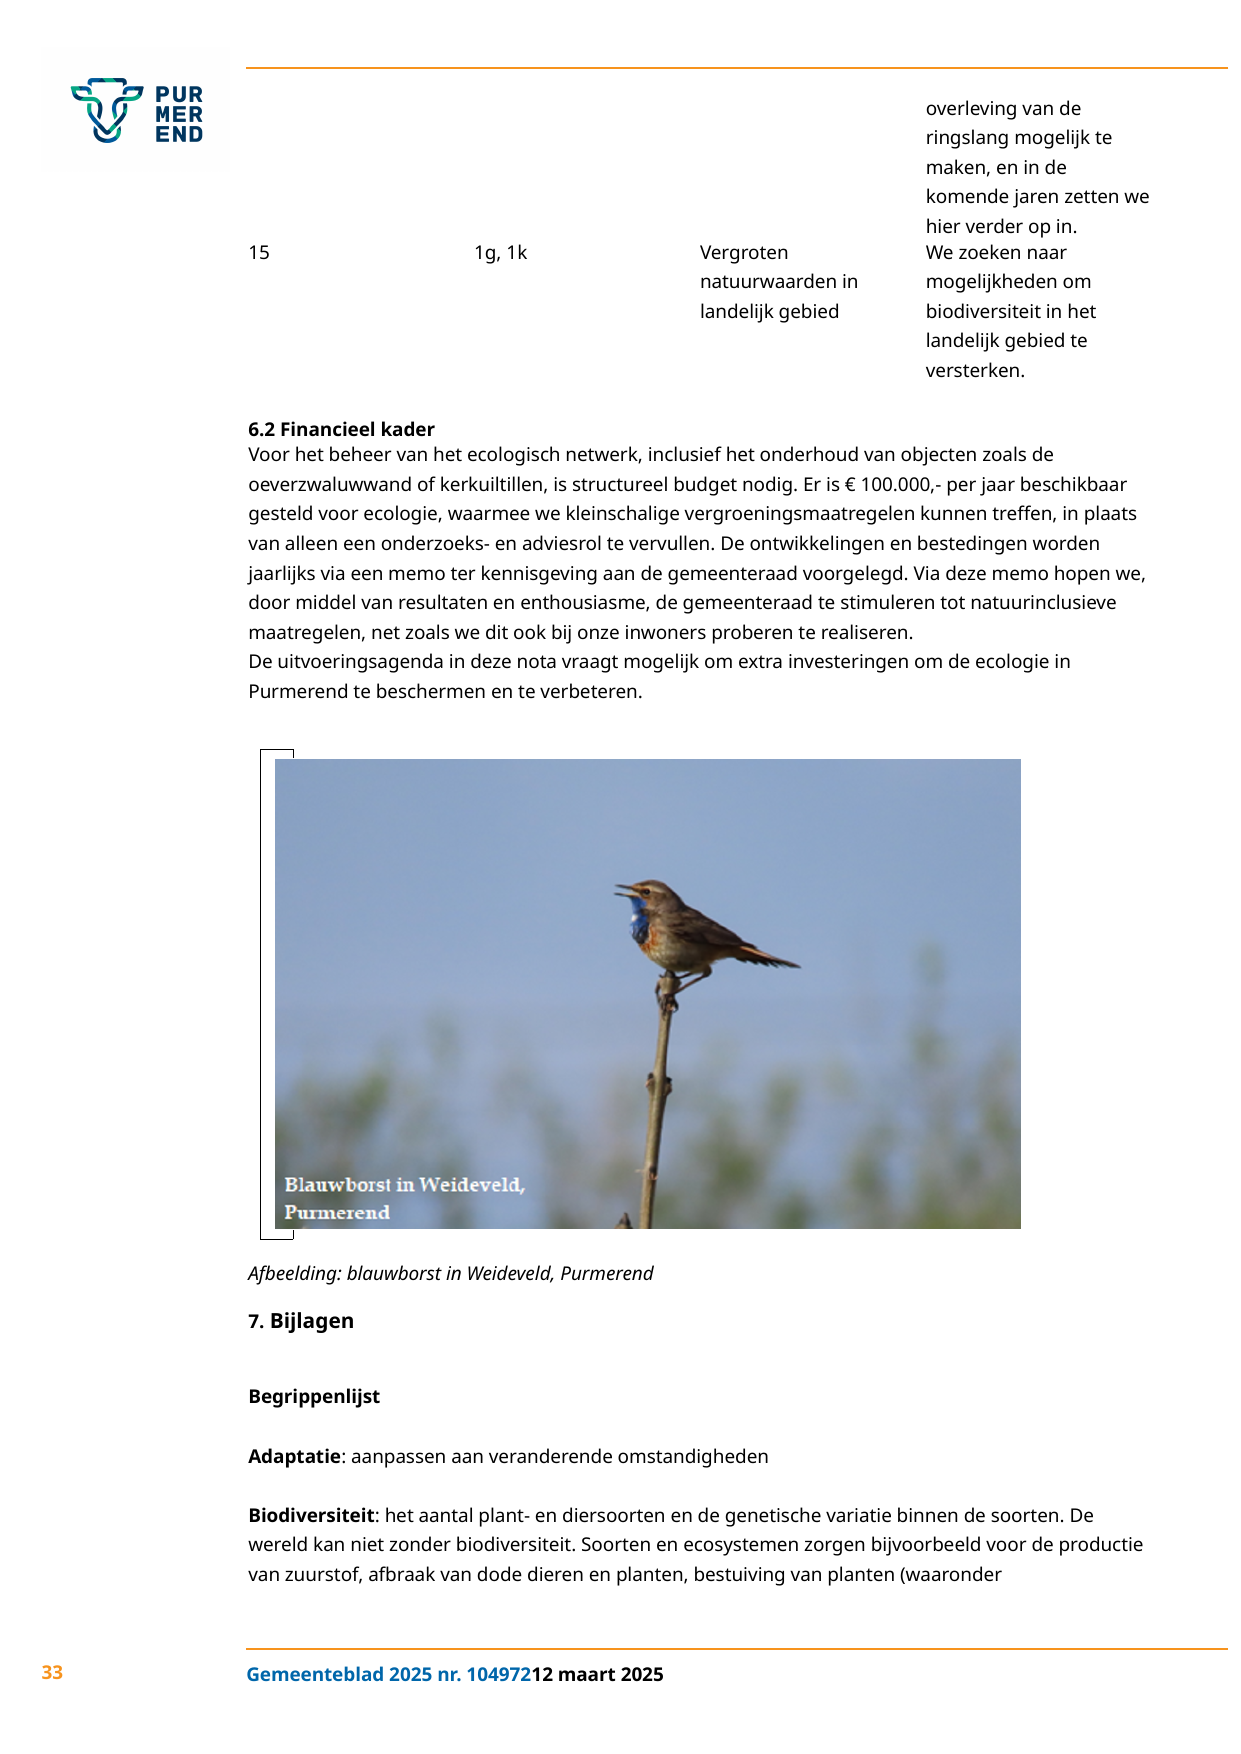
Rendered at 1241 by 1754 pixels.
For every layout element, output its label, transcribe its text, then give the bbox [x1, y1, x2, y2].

text 7. Bijlagen [248, 1306, 1152, 1334]
text Biodiversiteit: het aantal plant- en diersoorten en de genetische variatie binnen de soorten. De wereld kan niet zonder biodiversiteit. Soorten en ecosystemen zorgen bijvoorbeeld voor de productie van zuurstof, afbraak van dode dieren en planten, bestuiving van planten (waaronder [248, 1502, 1152, 1587]
table_cell 15 [248, 239, 474, 383]
text Adaptatie: aanpassen aan veranderende omstandigheden [248, 1443, 1152, 1468]
table_cell [474, 95, 700, 239]
text Afbeelding: blauwborst in Weideveld, Purmerend [248, 1260, 1152, 1286]
table_cell overleving van de ringslang mogelijk te maken, en in de komende jaren zetten we hier verder op in. [926, 95, 1152, 239]
picture [268, 758, 1031, 1230]
table_cell [248, 95, 474, 239]
table_cell [700, 95, 926, 239]
text Begrippenlijst [248, 1384, 1152, 1409]
table_cell We zoeken naar mogelijkheden om biodiversiteit in het landelijk gebied te versterken. [926, 239, 1152, 383]
text Voor het beheer van het ecologisch netwerk, inclusief het onderhoud van objecten zoals de oeverzwaluwwand of kerkuiltillen, is structureel budget nodig. Er is € 100.000,- per jaar beschikbaar gesteld voor ecologie, waarmee we kleinschalige vergroeningsmaatregelen kunnen treffen, in plaats van alleen een onderzoeks- en adviesrol te vervullen. De ontwikkelingen en bestedingen worden jaarlijks via een memo ter kennisgeving aan de gemeenteraad voorgelegd. Via deze memo hopen we, door middel van resultaten en enthousiasme, de gemeenteraad te stimuleren tot natuurinclusieve maatregelen, net zoals we dit ook bij onze inwoners proberen te realiseren. [248, 441, 1152, 645]
table_cell 1g, 1k [474, 239, 700, 383]
table_cell Vergroten natuurwaarden in landelijk gebied [700, 239, 926, 383]
text 6.2 Financieel kader [248, 416, 1152, 441]
picture [41, 47, 231, 172]
text De uitvoeringsagenda in deze nota vraagt mogelijk om extra investeringen om de ecologie in Purmerend te beschermen en te verbeteren. [248, 648, 1152, 704]
